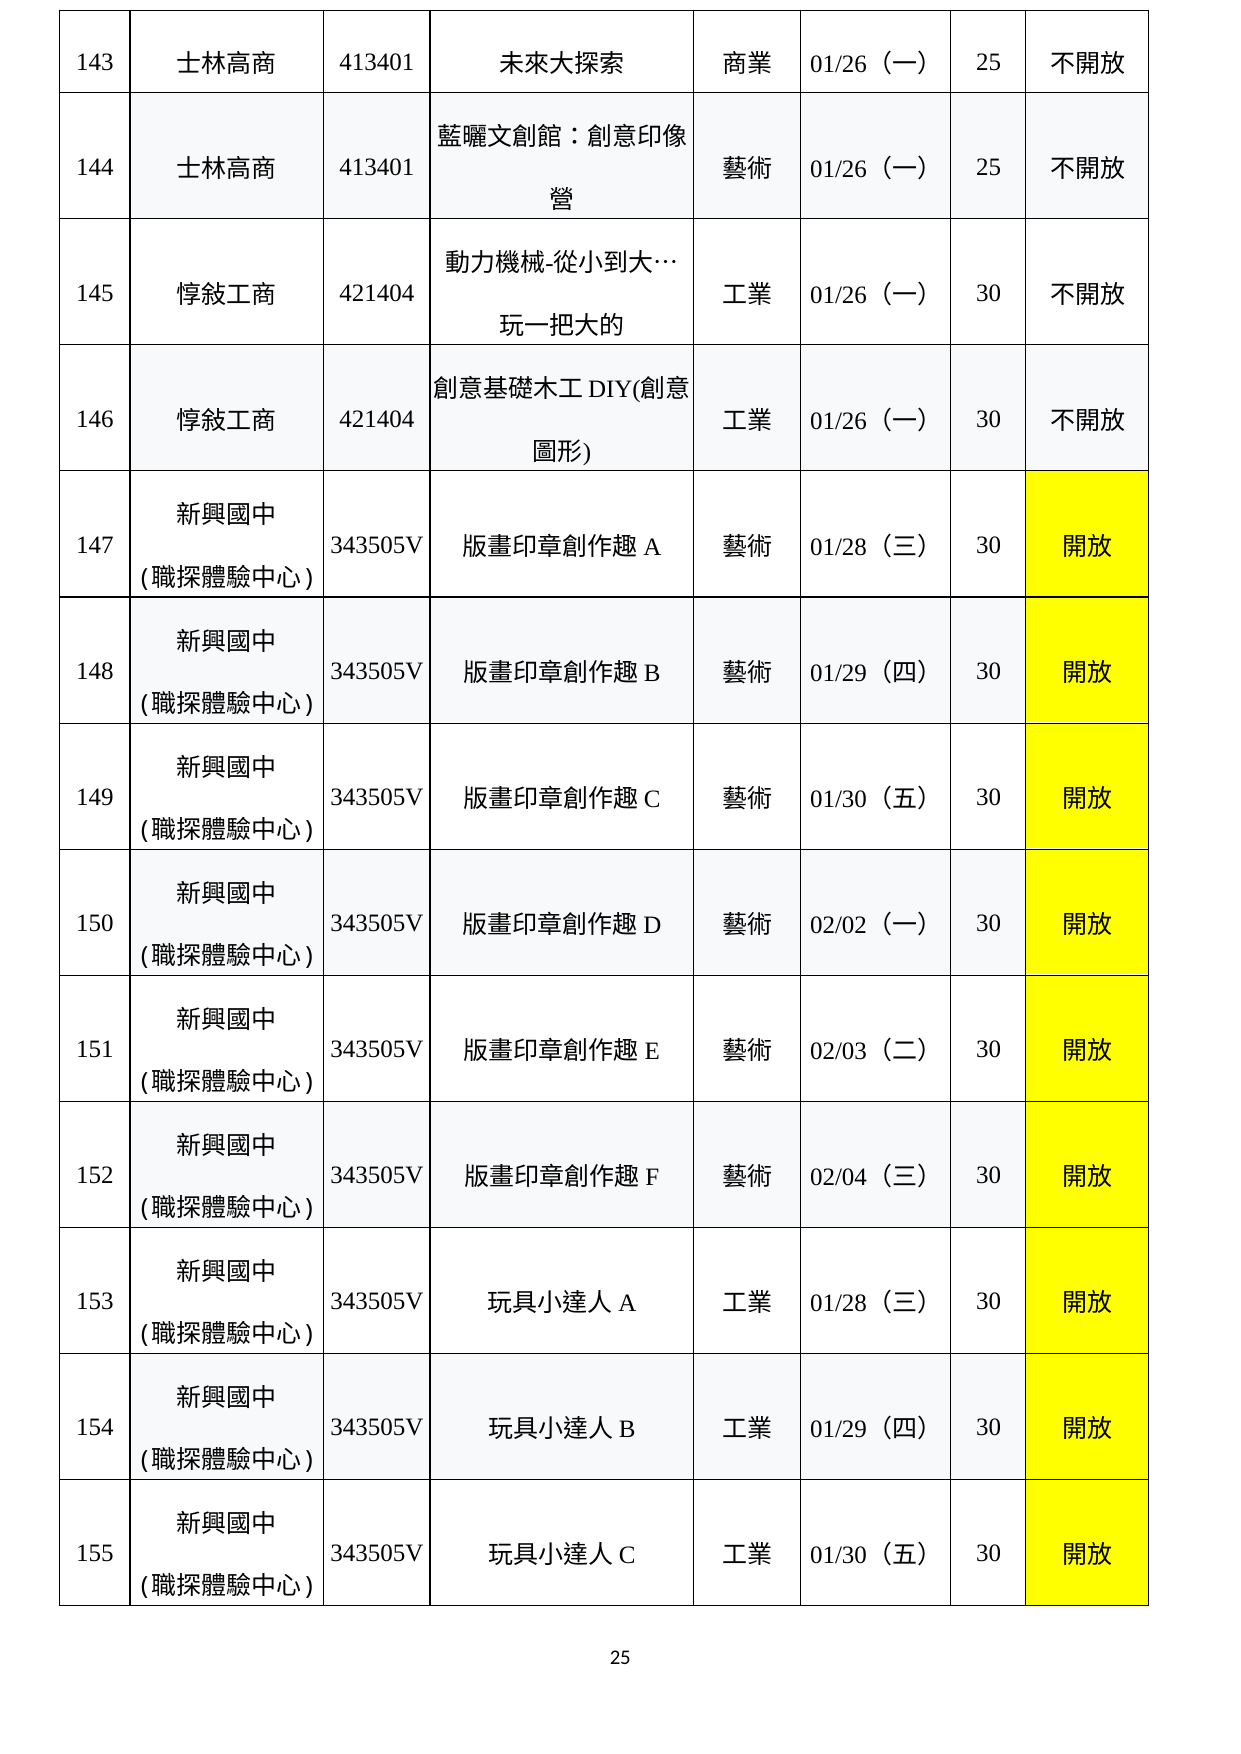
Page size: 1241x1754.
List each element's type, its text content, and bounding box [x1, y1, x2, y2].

table_cell 02/04（三） [801, 1102, 950, 1227]
table_cell 343505V [324, 976, 429, 1101]
table_cell 01/30（五） [801, 724, 950, 848]
table_cell 150 [60, 850, 129, 974]
table_cell 藝術 [694, 1102, 800, 1227]
table_cell 藝術 [694, 976, 800, 1101]
table_cell 01/26（一） [801, 11, 950, 92]
table_cell 30 [951, 598, 1025, 722]
table_cell 開放 [1026, 850, 1148, 974]
table_cell 343505V [324, 1102, 429, 1227]
table_cell 新興國中 (職探體驗中心) [131, 471, 323, 596]
table_cell 154 [60, 1354, 129, 1479]
table_cell 343505V [324, 724, 429, 848]
table_cell 01/28（三） [801, 1228, 950, 1353]
table_cell 惇敍工商 [131, 219, 323, 344]
table_cell 30 [951, 471, 1025, 596]
table_cell 版畫印章創作趣 E [431, 976, 693, 1101]
table_cell 01/28（三） [801, 471, 950, 596]
table_cell 25 [951, 93, 1025, 218]
table_cell 玩具小達人 B [431, 1354, 693, 1479]
table_cell 25 [951, 11, 1025, 92]
table_cell 商業 [694, 11, 800, 92]
table_cell 工業 [694, 1480, 800, 1605]
table_cell 02/02（一） [801, 850, 950, 974]
table_cell 開放 [1026, 471, 1148, 596]
table_cell 開放 [1026, 724, 1148, 848]
table_cell 版畫印章創作趣 B [431, 598, 693, 722]
table_cell 30 [951, 976, 1025, 1101]
table_cell 惇敍工商 [131, 345, 323, 470]
table_cell 146 [60, 345, 129, 470]
table_cell 新興國中 (職探體驗中心) [131, 1480, 323, 1605]
table_cell 新興國中 (職探體驗中心) [131, 1102, 323, 1227]
table_cell 421404 [324, 219, 429, 344]
table_cell 413401 [324, 93, 429, 218]
table_cell 開放 [1026, 1480, 1148, 1605]
table_cell 145 [60, 219, 129, 344]
table_cell 30 [951, 345, 1025, 470]
table_cell 02/03（二） [801, 976, 950, 1101]
table_cell 創意基礎木工DIY(創意圖形) [431, 345, 693, 470]
table_cell 30 [951, 1102, 1025, 1227]
table_cell 147 [60, 471, 129, 596]
table_cell 01/29（四） [801, 598, 950, 722]
table_cell 開放 [1026, 976, 1148, 1101]
table_cell 30 [951, 219, 1025, 344]
table_cell 玩具小達人 C [431, 1480, 693, 1605]
table_cell 版畫印章創作趣 A [431, 471, 693, 596]
table_cell 士林高商 [131, 93, 323, 218]
table_cell 不開放 [1026, 11, 1148, 92]
table_cell 新興國中 (職探體驗中心) [131, 850, 323, 974]
table_cell 30 [951, 850, 1025, 974]
table_cell 開放 [1026, 1228, 1148, 1353]
table_cell 藝術 [694, 850, 800, 974]
table_cell 01/26（一） [801, 345, 950, 470]
table_cell 玩具小達人 A [431, 1228, 693, 1353]
table_cell 工業 [694, 1228, 800, 1353]
table_cell 01/30（五） [801, 1480, 950, 1605]
table_cell 30 [951, 1480, 1025, 1605]
table_cell 413401 [324, 11, 429, 92]
table_cell 155 [60, 1480, 129, 1605]
table_cell 343505V [324, 1354, 429, 1479]
table_cell 149 [60, 724, 129, 848]
table_cell 343505V [324, 850, 429, 974]
table_cell 01/26（一） [801, 93, 950, 218]
table_cell 343505V [324, 471, 429, 596]
table_cell 不開放 [1026, 345, 1148, 470]
table_cell 151 [60, 976, 129, 1101]
table_cell 版畫印章創作趣 D [431, 850, 693, 974]
table_cell 藝術 [694, 93, 800, 218]
table_cell 343505V [324, 1228, 429, 1353]
table_cell 未來大探索 [431, 11, 693, 92]
table_cell 新興國中 (職探體驗中心) [131, 724, 323, 848]
table_cell 01/29（四） [801, 1354, 950, 1479]
table_cell 421404 [324, 345, 429, 470]
table_cell 152 [60, 1102, 129, 1227]
table_cell 藝術 [694, 471, 800, 596]
table_cell 144 [60, 93, 129, 218]
table_cell 開放 [1026, 1102, 1148, 1227]
table_cell 不開放 [1026, 219, 1148, 344]
table_cell 新興國中 (職探體驗中心) [131, 976, 323, 1101]
table_cell 開放 [1026, 598, 1148, 722]
table_cell 343505V [324, 1480, 429, 1605]
table_cell 工業 [694, 219, 800, 344]
table_cell 版畫印章創作趣 C [431, 724, 693, 848]
table_cell 新興國中 (職探體驗中心) [131, 598, 323, 722]
table_cell 143 [60, 11, 129, 92]
table_cell 新興國中 (職探體驗中心) [131, 1228, 323, 1353]
table_cell 藍曬文創館：創意印像營 [431, 93, 693, 218]
table_cell 30 [951, 1228, 1025, 1353]
table_cell 不開放 [1026, 93, 1148, 218]
table_cell 30 [951, 724, 1025, 848]
table_cell 開放 [1026, 1354, 1148, 1479]
table_cell 藝術 [694, 724, 800, 848]
table_cell 版畫印章創作趣 F [431, 1102, 693, 1227]
table_cell 動力機械-從小到大…玩一把大的 [431, 219, 693, 344]
table_cell 工業 [694, 1354, 800, 1479]
table_cell 01/26（一） [801, 219, 950, 344]
table_cell 30 [951, 1354, 1025, 1479]
table_cell 工業 [694, 345, 800, 470]
table_cell 新興國中 (職探體驗中心) [131, 1354, 323, 1479]
table_cell 士林高商 [131, 11, 323, 92]
table_cell 藝術 [694, 598, 800, 722]
table_cell 343505V [324, 598, 429, 722]
table_cell 153 [60, 1228, 129, 1353]
table_cell 148 [60, 598, 129, 722]
